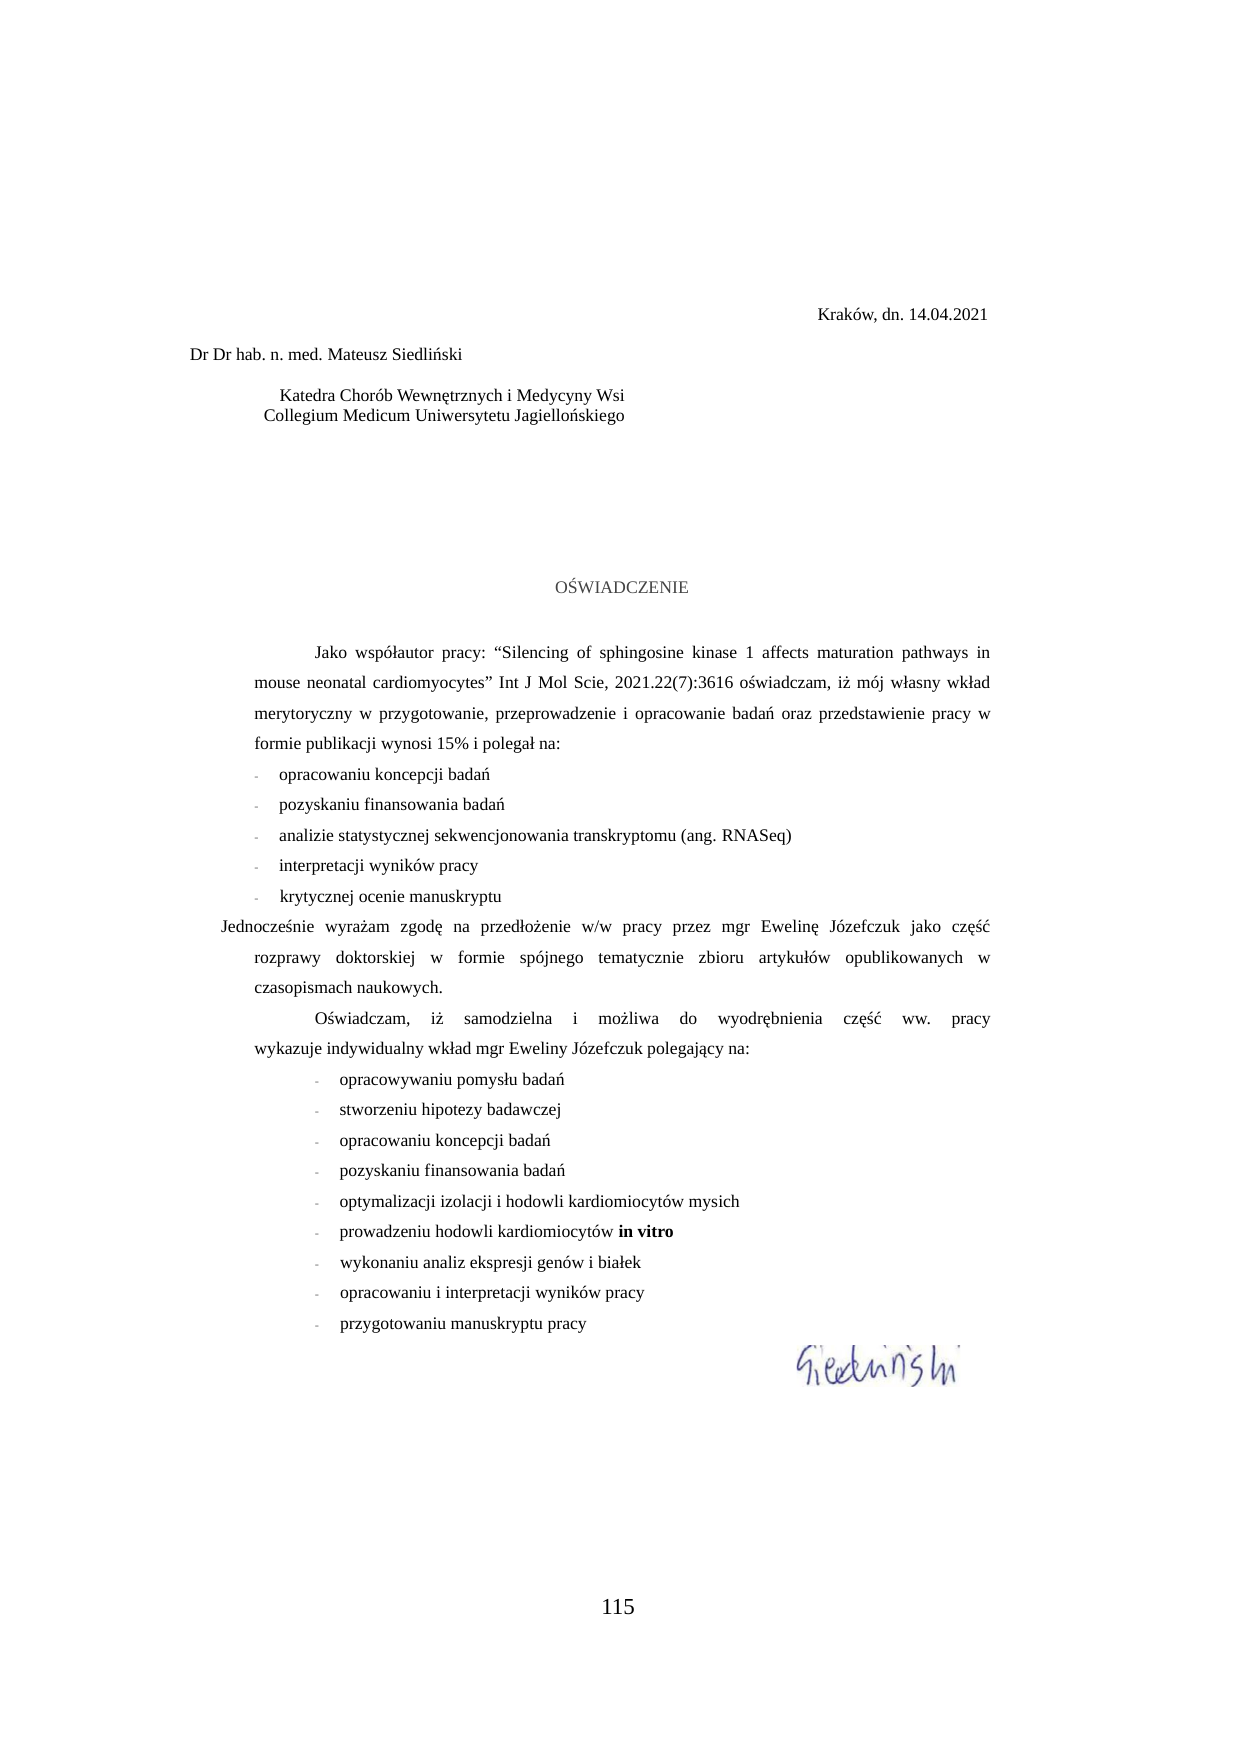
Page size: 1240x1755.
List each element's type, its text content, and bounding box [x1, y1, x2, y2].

list pozyskaniu finansowania badań [254, 1152, 992, 1183]
list interpretacji wyników pracy [254, 847, 992, 878]
text Dr Dr hab. n. med. Mateusz Siedliński [223, 346, 616, 364]
list wykonaniu analiz ekspresji genów i białek [254, 1244, 992, 1274]
list optymalizacji izolacji i hodowli kardiomiocytów mysich [254, 1183, 992, 1213]
list opracowaniu i interpretacji wyników pracy [254, 1274, 992, 1305]
text Katedra Chorób Wewnętrznych i Medycyny Wsi Collegium Medicum Uniwersytetu Jagiellońskiego [254, 385, 625, 425]
list prowadzeniu hodowli kardiomiocytów in vitro [254, 1213, 992, 1244]
list stworzeniu hipotezy badawczej [254, 1091, 992, 1122]
text 115 [601, 1596, 639, 1619]
list opracowaniu koncepcji badań [254, 1122, 992, 1152]
text Kraków, dn. 14.04.2021 [784, 306, 988, 324]
list opracowaniu koncepcji badań [254, 756, 992, 786]
list krytycznej ocenie manuskryptu [254, 878, 992, 908]
list pozyskaniu finansowania badań [254, 786, 992, 817]
list przygotowaniu manuskryptu pracy [254, 1305, 992, 1336]
text Oświadczam, iż samodzielna i możliwa do wyodrębnienia część ww. pracy wykazuje indywidualny wkład mgr Eweliny Józefczuk polegający na: [254, 1000, 992, 1061]
list opracowywaniu pomysłu badań [254, 1061, 992, 1091]
text Jednocześnie wyrażam zgodę na przedłożenie w/w pracy przez mgr Ewelinę Józefczuk jako część rozprawy doktorskiej w formie spójnego tematycznie zbioru artykułów opublikowanych w czasopismach naukowych. [254, 908, 992, 1000]
list analizie statystycznej sekwencjonowania transkryptomu (ang. RNASeq) [254, 817, 992, 847]
text OŚWIADCZENIE [254, 579, 989, 597]
text Jako współautor pracy: “Silencing of sphingosine kinase 1 affects maturation pathways in mouse neonatal cardiomyocytes” Int J Mol Scie, 2021.22(7):3616 oświadczam, iż mój własny wkład merytoryczny w przygotowanie, przeprowadzenie i opracowanie badań oraz przedstawienie pracy w formie publikacji wynosi 15% i polegał na: [254, 634, 992, 756]
